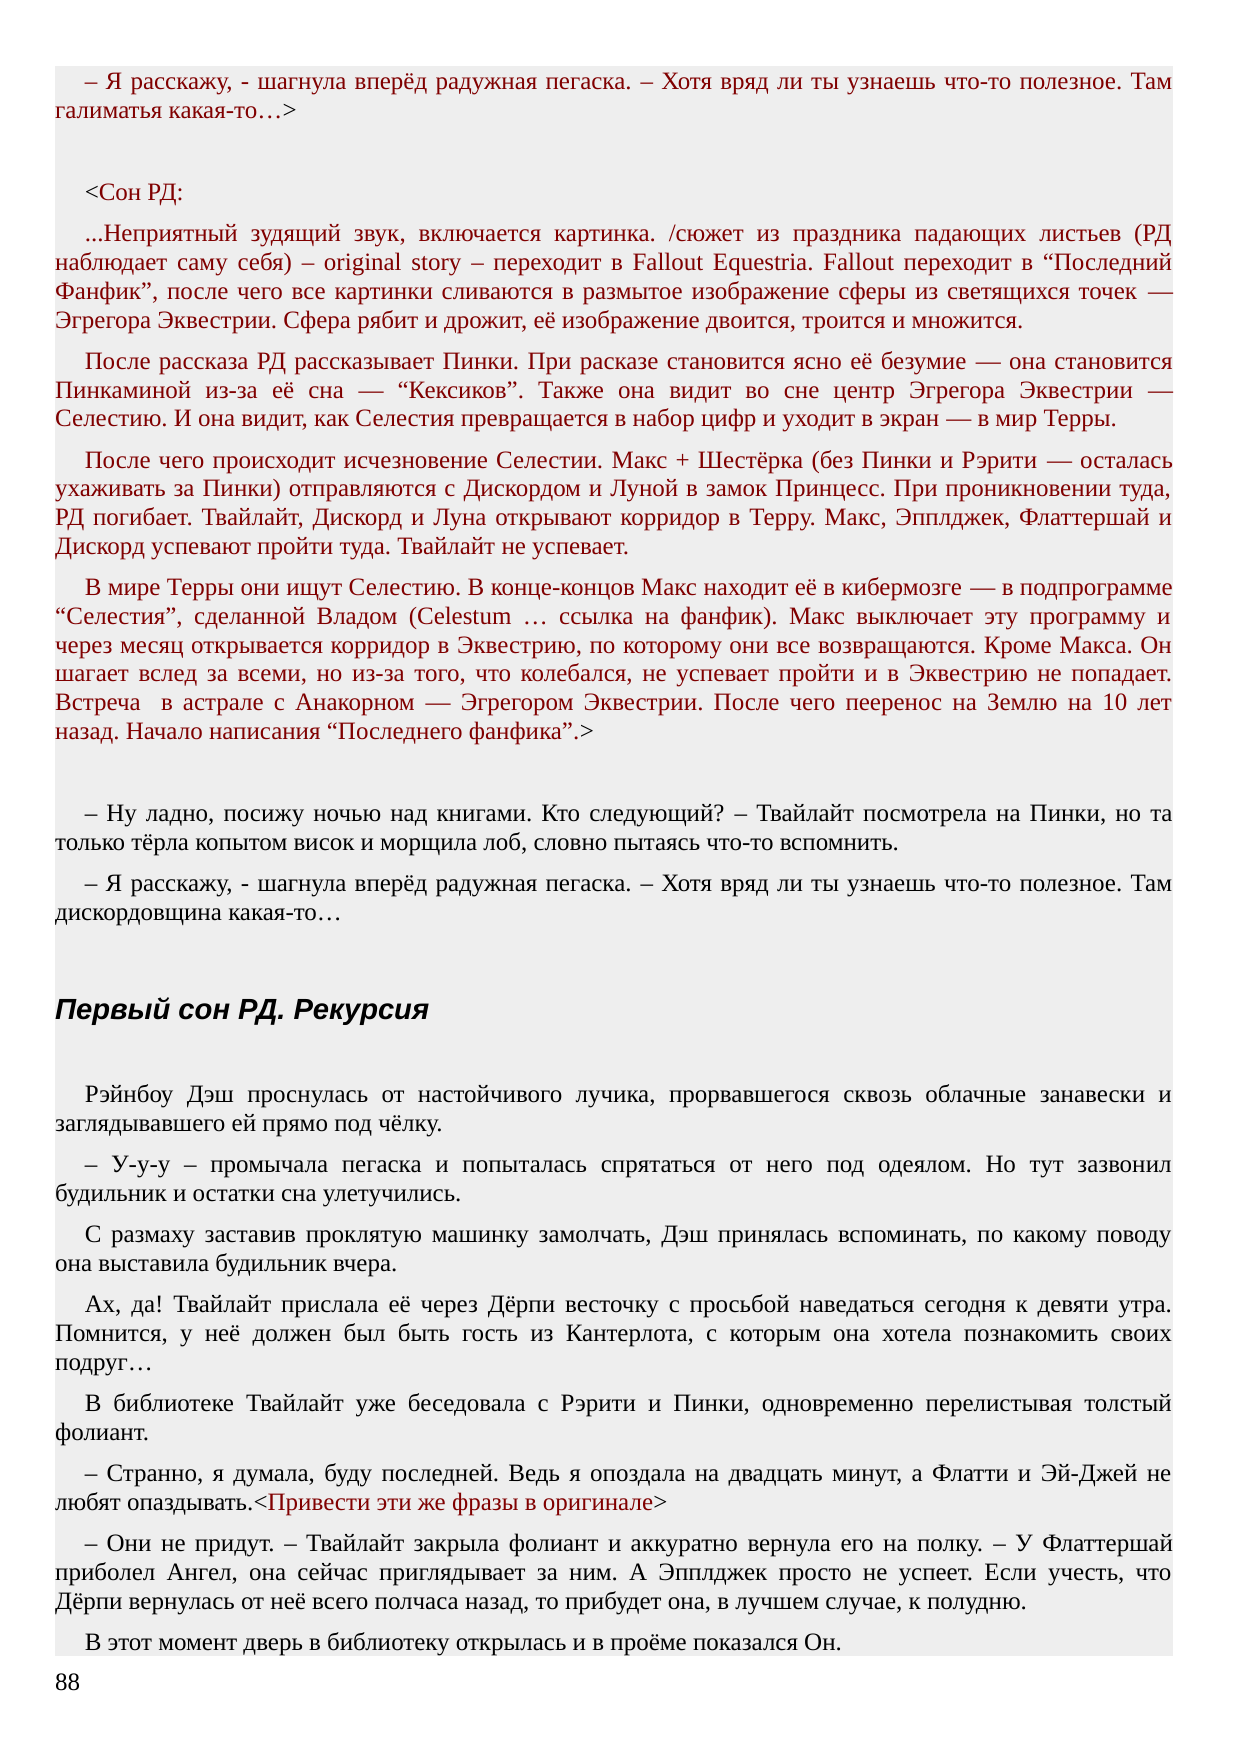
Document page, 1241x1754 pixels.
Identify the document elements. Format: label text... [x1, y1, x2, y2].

text – Они не придут. – Твайлайт закрыла фолиант и аккуратно вернула его на полку. – У Флаттершай приболел Ангел, она сейчас приглядывает за ним. А Эпплджек просто не успеет. Если учесть, что Дёрпи вернулась от неё всего полчаса назад, то прибудет она, в лучшем случае, к полудню. [55, 1528, 1173, 1614]
text С размаху заставив проклятую машинку замолчать, Дэш принялась вспоминать, по какому поводу она выставила будильник вчера. [55, 1219, 1173, 1277]
text – Я расскажу, - шагнула вперёд радужная пегаска. – Хотя вряд ли ты узнаешь что-то полезное. Там дискордовщина какая-то… [55, 868, 1173, 926]
text В библиотеке Твайлайт уже беседовала с Рэрити и Пинки, одновременно перелистывая толстый фолиант. [55, 1388, 1173, 1446]
text – Странно, я думала, буду последней. Ведь я опоздала на двадцать минут, а Флатти и Эй-Джей не любят опаздывать.<Привести эти же фразы в оригинале> [55, 1458, 1173, 1516]
text После чего происходит исчезновение Селестии. Макс + Шестёрка (без Пинки и Рэрити — осталась ухаживать за Пинки) отправляются с Дискордом и Луной в замок Принцесс. При проникновении туда, РД погибает. Твайлайт, Дискорд и Луна открывают корридор в Терру. Макс, Эпплджек, Флаттершай и Дискорд успевают пройти туда. Твайлайт не успевает. [55, 445, 1173, 560]
text В этот момент дверь в библиотеку открылась и в проёме показался Он. [55, 1627, 1173, 1656]
text – У-у-у – промычала пегаска и попыталась спрятаться от него под одеялом. Но тут зазвонил будильник и остатки сна улетучились. [55, 1149, 1173, 1207]
text Рэйнбоу Дэш проснулась от настойчивого лучика, прорвавшегося сквозь облачные занавески и заглядывавшего ей прямо под чёлку. [55, 1079, 1173, 1137]
text В мире Терры они ищут Селестию. В конце-концов Макс находит её в кибермозге — в подпрограмме “Селестия”, сделанной Владом (Celestum … ссылка на фанфик). Макс выключает эту программу и через месяц открывается корридор в Эквестрию, по которому они все возвращаются. Кроме Макса. Он шагает вслед за всеми, но из-за того, что колебался, не успевает пройти и в Эквестрию не попадает. Встреча в астрале с Анакорном — Эгрегором Эквестрии. После чего пееренос на Землю на 10 лет назад. Начало написания “Последнего фанфика”.> [55, 572, 1173, 745]
text ...Неприятный зудящий звук, включается картинка. /сюжет из праздника падающих листьев (РД наблюдает саму себя) – original story – переходит в Fallout Equestria. Fallout переходит в “Последний Фанфик”, после чего все картинки сливаются в размытое изображение сферы из светящихся точек — Эгрегора Эквестрии. Сфера рябит и дрожит, её изображение двоится, троится и множится. [55, 218, 1173, 333]
text <Сон РД: [55, 177, 1173, 206]
subtitle Первый сон РД. Рекурсия [55, 992, 1173, 1026]
text – Я расскажу, - шагнула вперёд радужная пегаска. – Хотя вряд ли ты узнаешь что-то полезное. Там галиматья какая-то…> [55, 66, 1173, 123]
text Ах, да! Твайлайт прислала её через Дёрпи весточку с просьбой наведаться сегодня к девяти утра. Помнится, у неё должен был быть гость из Кантерлота, с которым она хотела познакомить своих подруг… [55, 1289, 1173, 1376]
text – Ну ладно, посижу ночью над книгами. Кто следующий? – Твайлайт посмотрела на Пинки, но та только тёрла копытом висок и морщила лоб, словно пытаясь что-то вспомнить. [55, 798, 1173, 856]
text После рассказа РД рассказывает Пинки. При расказе становится ясно её безумие — она становится Пинкаминой из-за её сна — “Кексиков”. Также она видит во сне центр Эгрегора Эквестрии — Селестию. И она видит, как Селестия превращается в набор цифр и уходит в экран — в мир Терры. [55, 346, 1173, 432]
